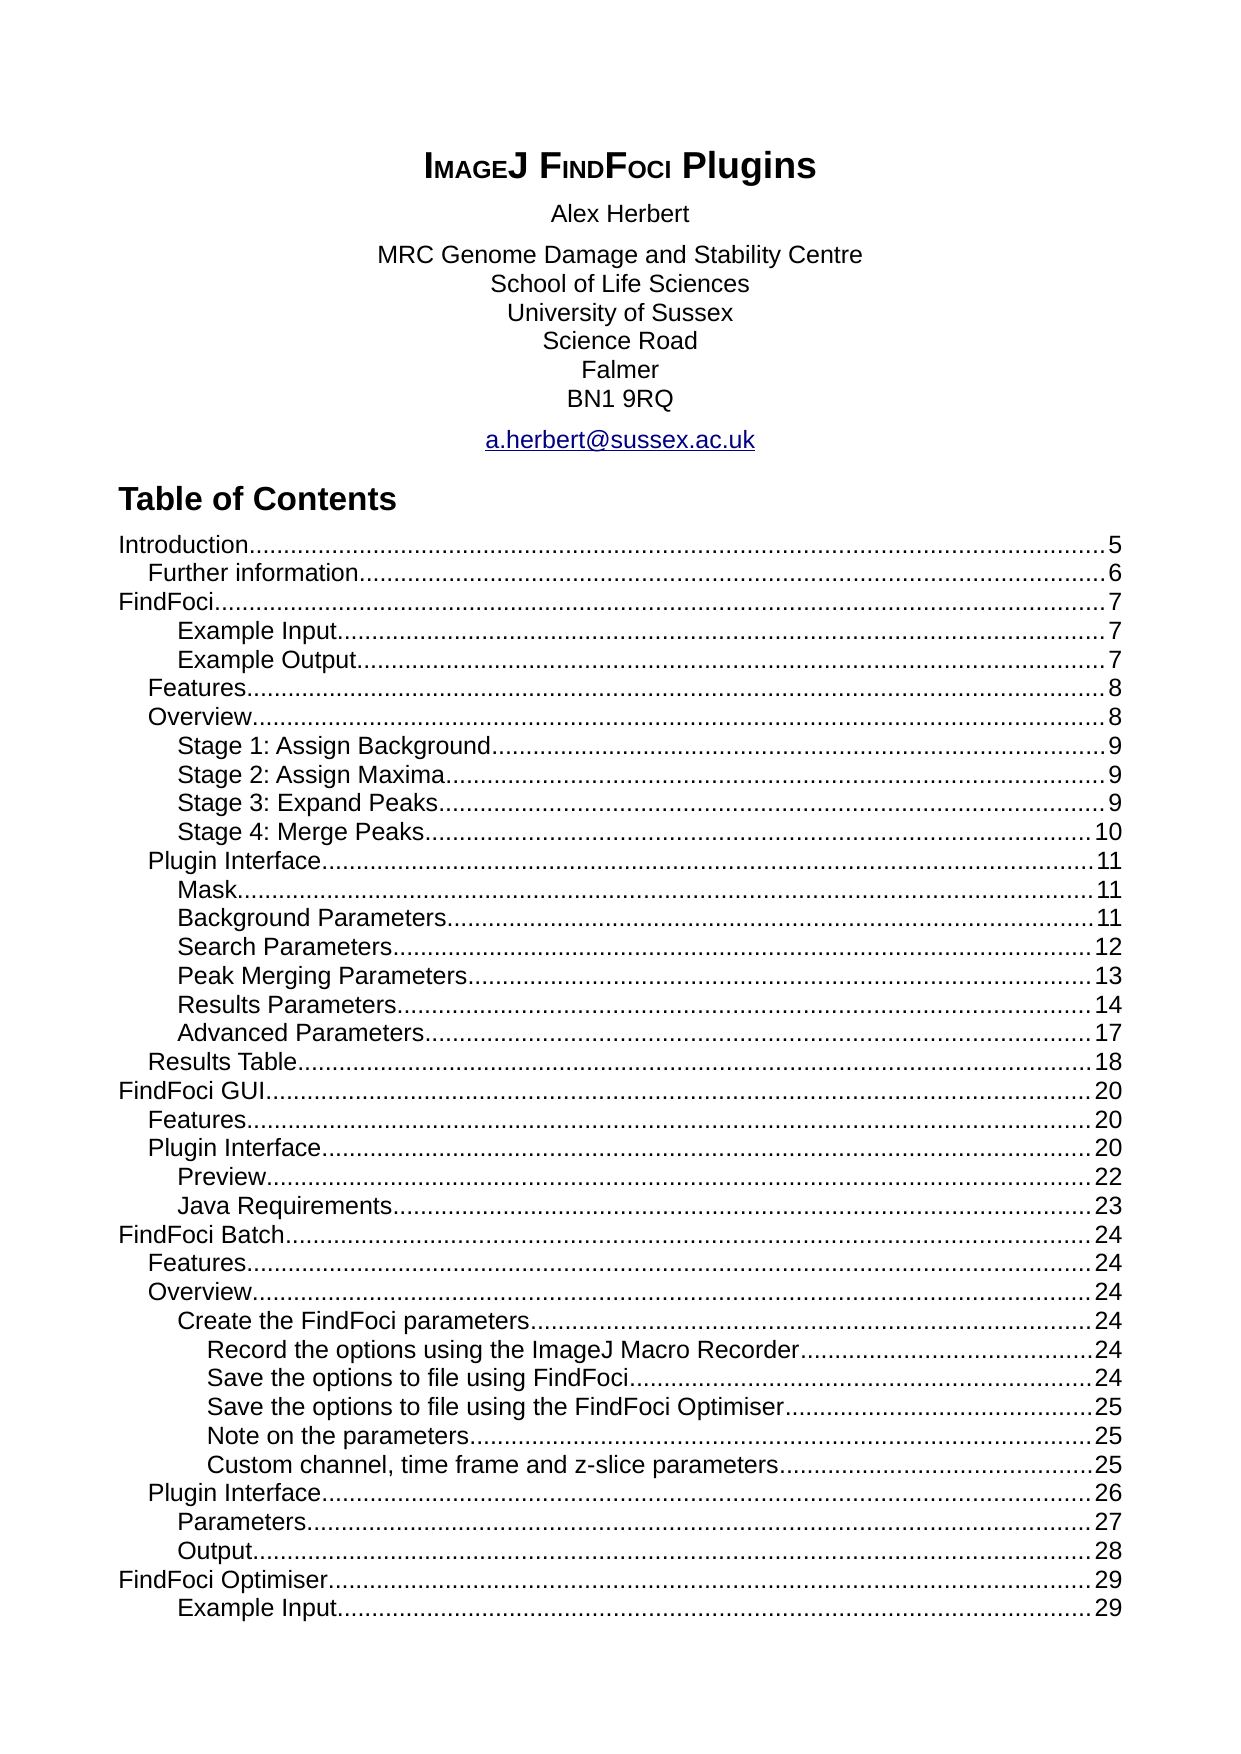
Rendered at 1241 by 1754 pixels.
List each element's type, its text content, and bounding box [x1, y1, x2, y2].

text Peak Merging Parameters 13 [177, 961, 1122, 990]
text Custom channel, time frame and z-slice parameters 25 [207, 1450, 1122, 1478]
text Results Table 18 [148, 1047, 1122, 1076]
title ImageJ FindFoci Plugins [118, 143, 1122, 186]
text University of Sussex [118, 297, 1122, 326]
text Features 24 [148, 1248, 1122, 1277]
text Record the options using the ImageJ Macro Recorder 24 [207, 1335, 1122, 1363]
text Stage 3: Expand Peaks 9 [177, 788, 1122, 817]
text a.herbert@sussex.ac.uk [118, 425, 1122, 454]
text Example Input 29 [177, 1593, 1122, 1622]
text Background Parameters 11 [177, 903, 1122, 932]
text Example Input 7 [177, 616, 1122, 645]
text Search Parameters 12 [177, 932, 1122, 961]
text Parameters 27 [177, 1507, 1122, 1536]
text Overview 8 [148, 702, 1122, 731]
text Java Requirements 23 [177, 1191, 1122, 1220]
text Stage 2: Assign Maxima 9 [177, 760, 1122, 788]
text Example Output 7 [177, 645, 1122, 673]
text FindFoci Optimiser 29 [118, 1565, 1122, 1593]
text Mask 11 [177, 875, 1122, 903]
text Stage 1: Assign Background 9 [177, 731, 1122, 760]
text Science Road [118, 326, 1122, 355]
text Plugin Interface 20 [148, 1133, 1122, 1162]
text Results Parameters 14 [177, 990, 1122, 1018]
text Features 8 [148, 673, 1122, 702]
text Alex Herbert [118, 199, 1122, 227]
text BN1 9RQ [118, 384, 1122, 412]
text Create the FindFoci parameters 24 [177, 1306, 1122, 1335]
text FindFoci GUI 20 [118, 1076, 1122, 1105]
text MRC Genome Damage and Stability Centre [118, 240, 1122, 269]
text Introduction 5 [118, 530, 1122, 558]
text Plugin Interface 11 [148, 846, 1122, 875]
text Output 28 [177, 1536, 1122, 1565]
text Save the options to file using the FindFoci Optimiser 25 [207, 1392, 1122, 1421]
text FindFoci Batch 24 [118, 1220, 1122, 1248]
text Features 20 [148, 1105, 1122, 1133]
text FindFoci 7 [118, 587, 1122, 616]
text Plugin Interface 26 [148, 1478, 1122, 1507]
text Preview 22 [177, 1162, 1122, 1191]
text Falmer [118, 355, 1122, 384]
text School of Life Sciences [118, 269, 1122, 297]
text Stage 4: Merge Peaks 10 [177, 817, 1122, 846]
text Further information 6 [148, 558, 1122, 587]
text Advanced Parameters 17 [177, 1018, 1122, 1047]
text Overview 24 [148, 1277, 1122, 1306]
text Save the options to file using FindFoci 24 [207, 1363, 1122, 1392]
subtitle Table of Contents [118, 479, 1122, 517]
text Note on the parameters 25 [207, 1421, 1122, 1450]
